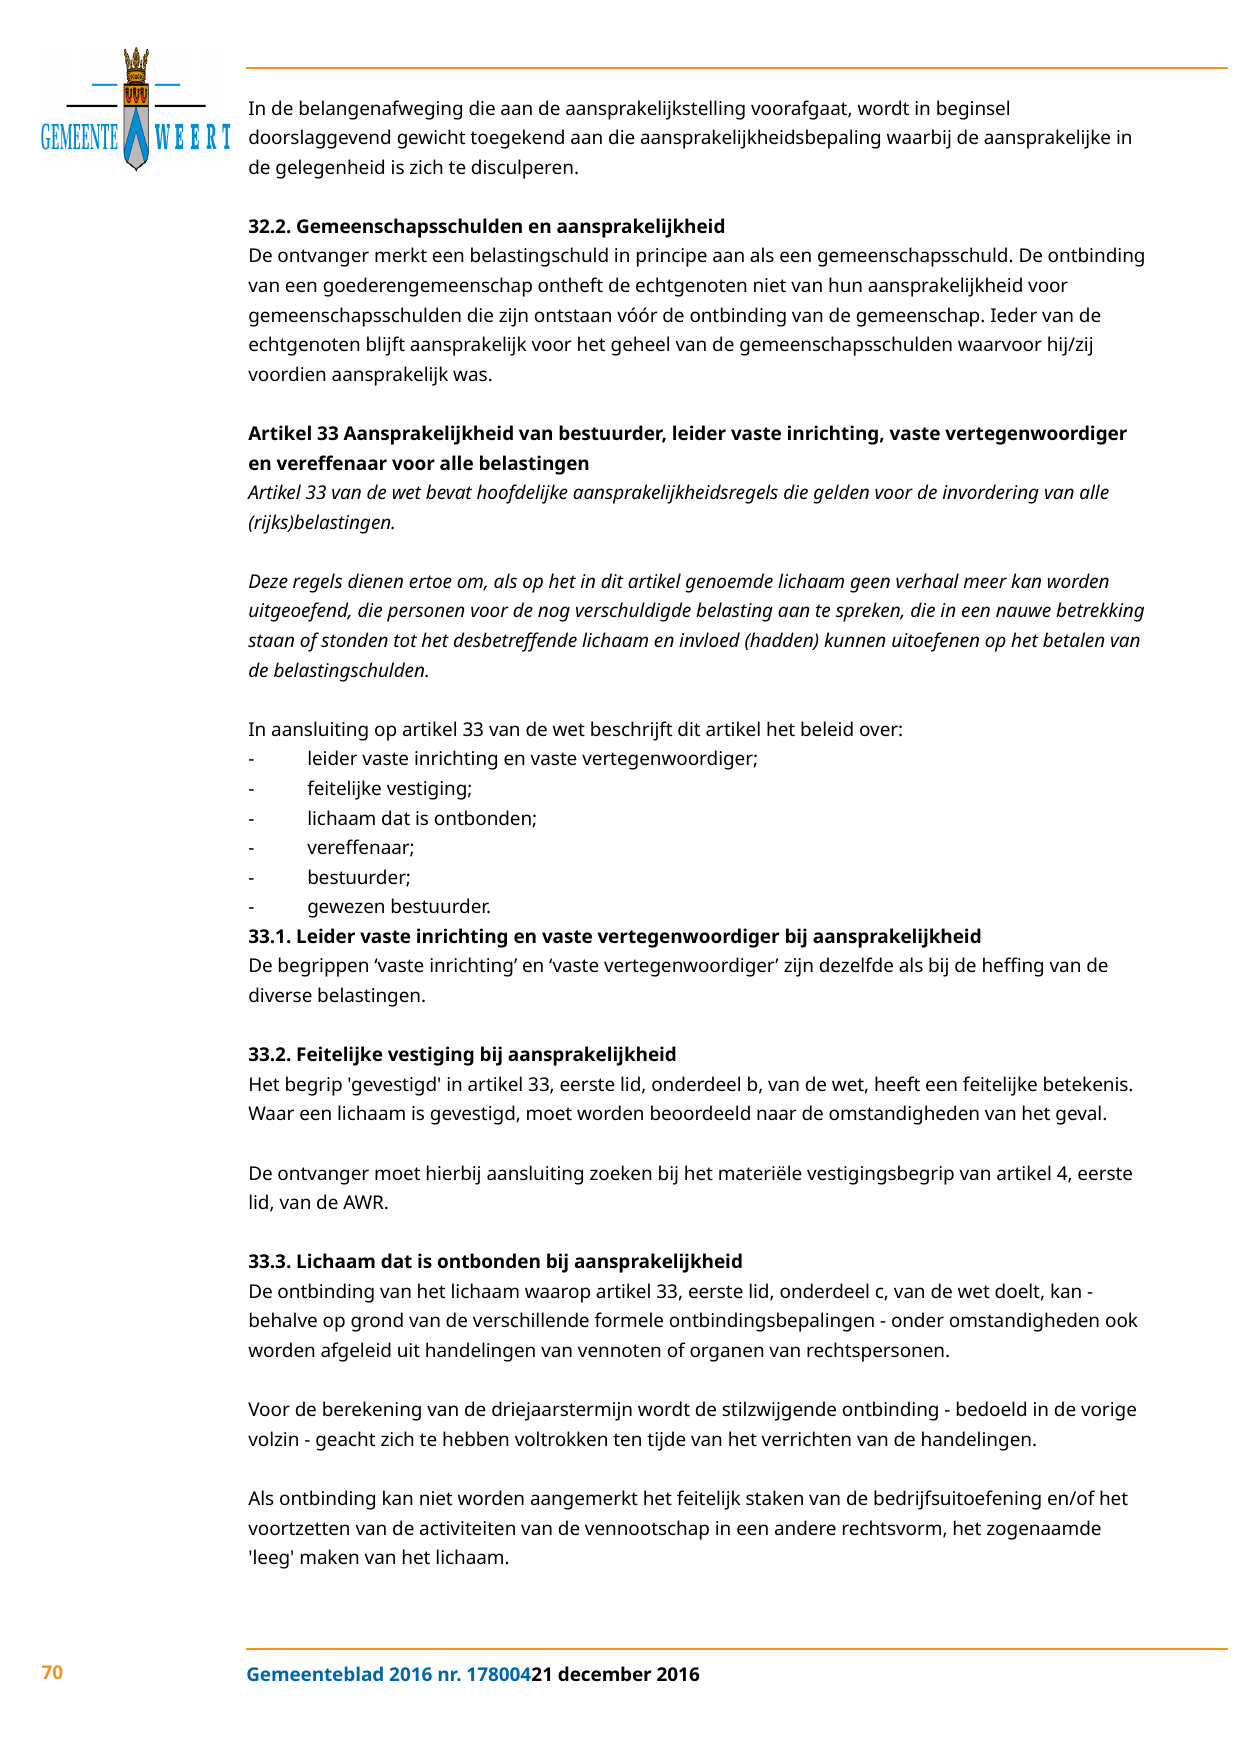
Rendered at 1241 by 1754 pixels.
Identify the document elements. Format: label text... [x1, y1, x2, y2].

text De ontbinding van het lichaam waarop artikel 33, eerste lid, onderdeel c, van de wet doelt, kan - behalve op grond van de verschillende formele ontbindingsbepalingen - onder omstandigheden ook worden afgeleid uit handelingen van vennoten of organen van rechtspersonen. [248, 1278, 1152, 1363]
text Het begrip 'gevestigd' in artikel 33, eerste lid, onderdeel b, van de wet, heeft een feitelijke betekenis. Waar een lichaam is gevestigd, moet worden beoordeeld naar de omstandigheden van het geval. [248, 1071, 1152, 1126]
text Artikel 33 van de wet bevat hoofdelijke aansprakelijkheidsregels die gelden voor de invordering van alle (rijks)belastingen. [248, 479, 1152, 535]
text Voor de berekening van de driejaarstermijn wordt de stilzwijgende ontbinding - bedoeld in de vorige volzin - geacht zich te hebben voltrokken ten tijde van het verrichten van de handelingen. [248, 1396, 1152, 1452]
list feitelijke vestiging; [248, 775, 1152, 801]
text 33.3. Lichaam dat is ontbonden bij aansprakelijkheid [248, 1248, 1152, 1274]
text Als ontbinding kan niet worden aangemerkt het feitelijk staken van de bedrijfsuitoefening en/of het voortzetten van de activiteiten van de vennootschap in een andere rechtsvorm, het zogenaamde 'leeg' maken van het lichaam. [248, 1485, 1152, 1570]
text Artikel 33 Aansprakelijkheid van bestuurder, leider vaste inrichting, vaste vertegenwoordiger en vereffenaar voor alle belastingen [248, 420, 1152, 476]
picture [41, 47, 231, 172]
text De ontvanger moet hierbij aansluiting zoeken bij het materiële vestigingsbegrip van artikel 4, eerste lid, van de AWR. [248, 1160, 1152, 1215]
text In aansluiting op artikel 33 van de wet beschrijft dit artikel het beleid over: [248, 716, 1152, 742]
list vereffenaar; [248, 834, 1152, 860]
text 33.1. Leider vaste inrichting en vaste vertegenwoordiger bij aansprakelijkheid [248, 923, 1152, 949]
text 32.2. Gemeenschapsschulden en aansprakelijkheid [248, 213, 1152, 239]
text In de belangenafweging die aan de aansprakelijkstelling voorafgaat, wordt in beginsel doorslaggevend gewicht toegekend aan die aansprakelijkheidsbepaling waarbij de aansprakelijke in de gelegenheid is zich te disculperen. [248, 95, 1152, 180]
list gewezen bestuurder. [248, 893, 1152, 919]
text 33.2. Feitelijke vestiging bij aansprakelijkheid [248, 1041, 1152, 1067]
text Deze regels dienen ertoe om, als op het in dit artikel genoemde lichaam geen verhaal meer kan worden uitgeoefend, die personen voor de nog verschuldigde belasting aan te spreken, die in een nauwe betrekking staan of stonden tot het desbetreffende lichaam en invloed (hadden) kunnen uitoefenen op het betalen van de belastingschulden. [248, 568, 1152, 683]
list leider vaste inrichting en vaste vertegenwoordiger; [248, 746, 1152, 771]
text De begrippen ‘vaste inrichting’ en ‘vaste vertegenwoordiger’ zijn dezelfde als bij de heffing van de diverse belastingen. [248, 953, 1152, 1008]
list lichaam dat is ontbonden; [248, 805, 1152, 831]
list bestuurder; [248, 864, 1152, 890]
text De ontvanger merkt een belastingschuld in principe aan als een gemeenschapsschuld. De ontbinding van een goederengemeenschap ontheft de echtgenoten niet van hun aansprakelijkheid voor gemeenschapsschulden die zijn ontstaan vóór de ontbinding van de gemeenschap. Ieder van de echtgenoten blijft aansprakelijk voor het geheel van de gemeenschapsschulden waarvoor hij/zij voordien aansprakelijk was. [248, 243, 1152, 387]
